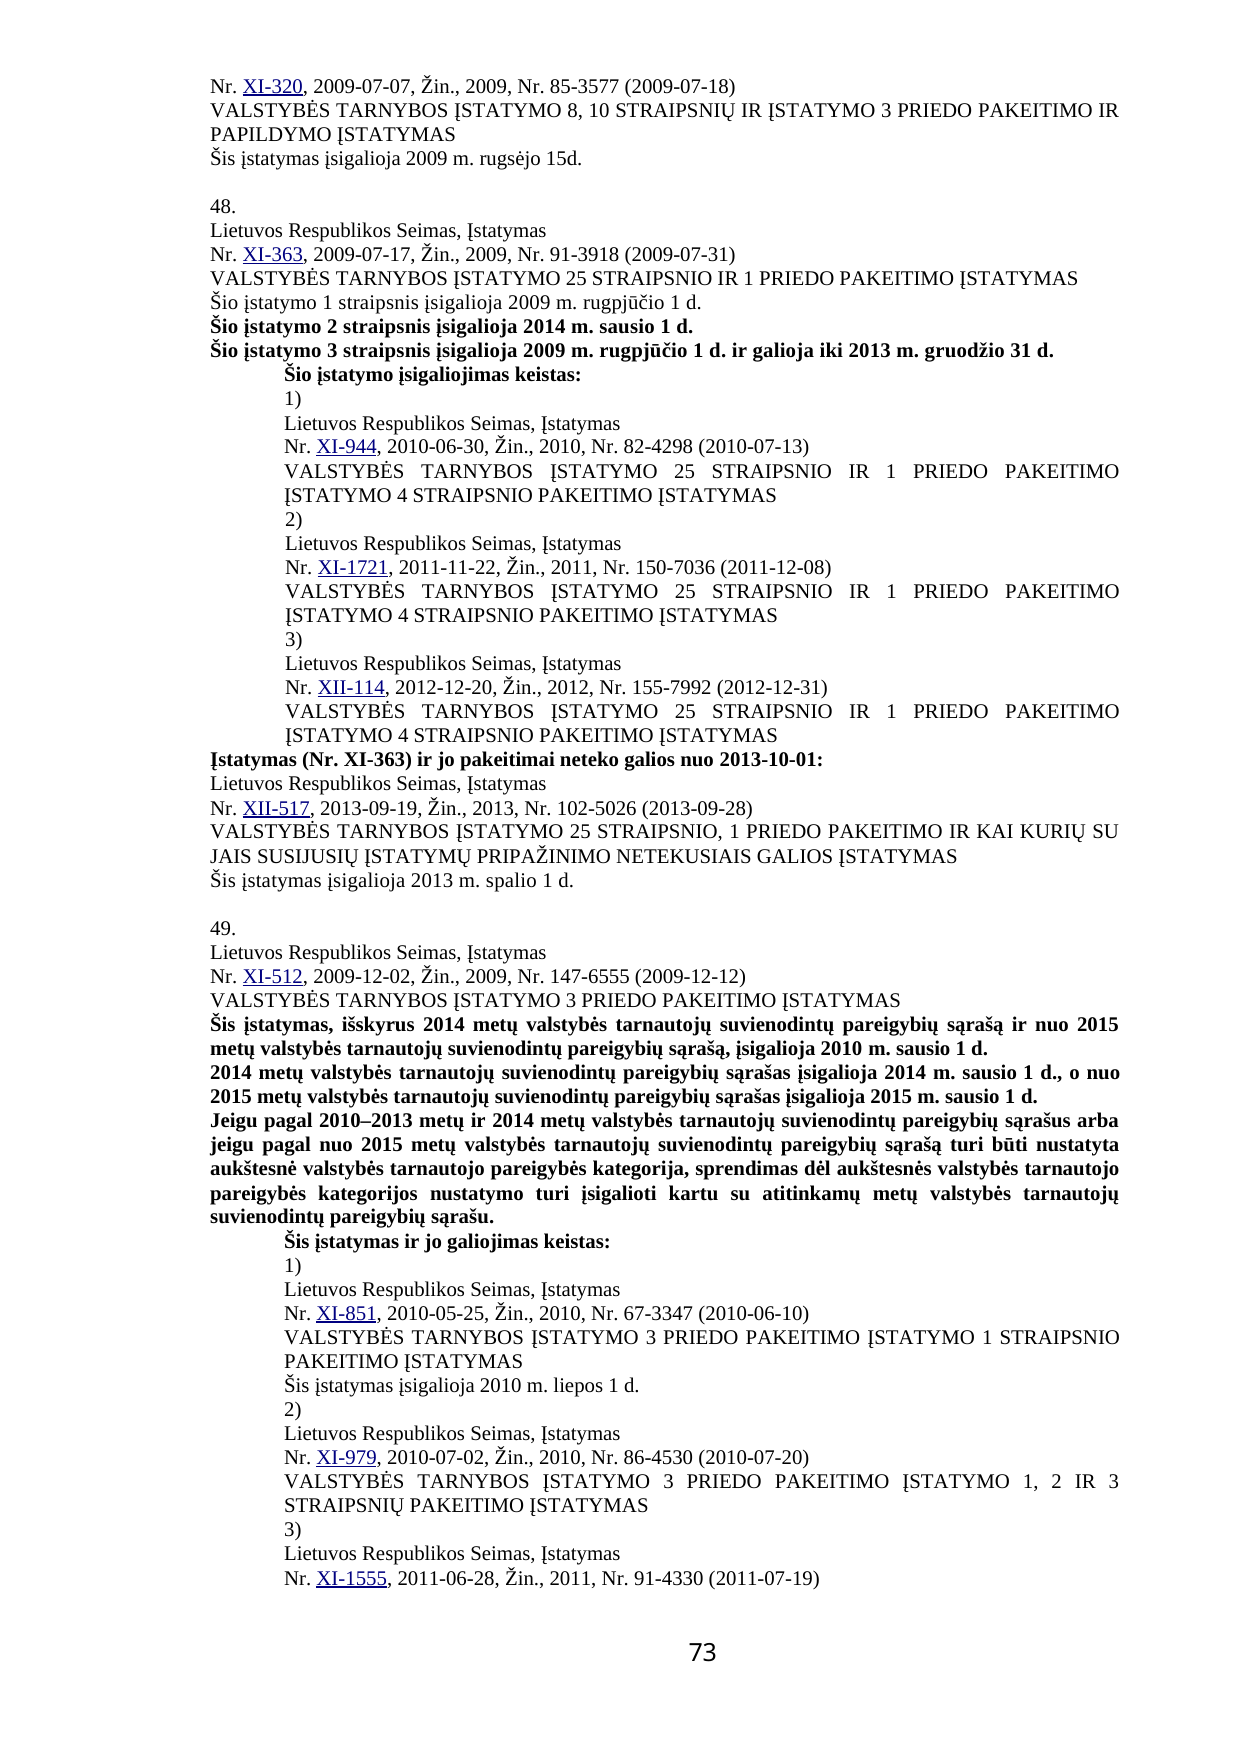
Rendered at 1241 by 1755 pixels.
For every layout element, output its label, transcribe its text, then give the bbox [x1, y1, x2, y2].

text Šis įstatymas ir jo galiojimas keistas: [210, 1228, 1120, 1253]
text Nr. XI-944, 2010-06-30, Žin., 2010, Nr. 82-4298 (2010-07-13) [210, 434, 1120, 458]
text 2) [210, 1397, 1120, 1421]
text Šis įstatymas įsigalioja 2013 m. spalio 1 d. [210, 868, 1120, 892]
text Nr. XI-851, 2010-05-25, Žin., 2010, Nr. 67-3347 (2010-06-10) [210, 1301, 1120, 1325]
text Įstatymas (Nr. XI-363) ir jo pakeitimai neteko galios nuo 2013-10-01: [210, 747, 1120, 771]
text 48. [210, 194, 1120, 218]
text Lietuvos Respublikos Seimas, Įstatymas [210, 218, 1120, 242]
text Nr. XII-114, 2012-12-20, Žin., 2012, Nr. 155-7992 (2012-12-31) [210, 675, 1120, 699]
text 49. [210, 916, 1120, 940]
text Nr. XI-363, 2009-07-17, Žin., 2009, Nr. 91-3918 (2009-07-31) [210, 242, 1120, 266]
text VALSTYBĖS TARNYBOS ĮSTATYMO 3 PRIEDO PAKEITIMO ĮSTATYMO 1, 2 IR 3 STRAIPSNIŲ PAKEITIMO ĮSTATYMAS [284, 1469, 1120, 1517]
text 1) [210, 1253, 1120, 1277]
text VALSTYBĖS TARNYBOS ĮSTATYMO 8, 10 STRAIPSNIŲ IR ĮSTATYMO 3 PRIEDO PAKEITIMO IR PAPILDYMO ĮSTATYMAS [210, 98, 1120, 146]
text Lietuvos Respublikos Seimas, Įstatymas [210, 1421, 1120, 1445]
text 1) [210, 386, 1120, 410]
text Nr. XI-979, 2010-07-02, Žin., 2010, Nr. 86-4530 (2010-07-20) [210, 1445, 1120, 1469]
text Lietuvos Respublikos Seimas, Įstatymas [285, 531, 1120, 555]
text Lietuvos Respublikos Seimas, Įstatymas [210, 410, 1120, 434]
text Šis įstatymas įsigalioja 2009 m. rugsėjo 15d. [210, 146, 1120, 170]
text Lietuvos Respublikos Seimas, Įstatymas [210, 651, 1120, 675]
text Nr. XI-320, 2009-07-07, Žin., 2009, Nr. 85-3577 (2009-07-18) [210, 73, 1120, 98]
text Šio įstatymo įsigaliojimas keistas: [210, 362, 1120, 386]
text VALSTYBĖS TARNYBOS ĮSTATYMO 25 STRAIPSNIO IR 1 PRIEDO PAKEITIMO ĮSTATYMO 4 STRAIPSNIO PAKEITIMO ĮSTATYMAS [285, 579, 1120, 627]
text Jeigu pagal 2010–2013 metų ir 2014 metų valstybės tarnautojų suvienodintų pareigybių sąrašus arba jeigu pagal nuo 2015 metų valstybės tarnautojų suvienodintų pareigybių sąrašą turi būti nustatyta aukštesnė valstybės tarnautojo pareigybės kategorija, sprendimas dėl aukštesnės valstybės tarnautojo pareigybės kategorijos nustatymo turi įsigalioti kartu su atitinkamų metų valstybės tarnautojų suvienodintų pareigybių sąrašu. [210, 1108, 1120, 1228]
text VALSTYBĖS TARNYBOS ĮSTATYMO 3 PRIEDO PAKEITIMO ĮSTATYMO 1 STRAIPSNIO PAKEITIMO ĮSTATYMAS [284, 1325, 1120, 1373]
text Lietuvos Respublikos Seimas, Įstatymas [210, 1277, 1120, 1301]
text Lietuvos Respublikos Seimas, Įstatymas [210, 771, 1120, 795]
text VALSTYBĖS TARNYBOS ĮSTATYMO 25 STRAIPSNIO IR 1 PRIEDO PAKEITIMO ĮSTATYMO 4 STRAIPSNIO PAKEITIMO ĮSTATYMAS [285, 699, 1120, 747]
text Lietuvos Respublikos Seimas, Įstatymas [210, 940, 1120, 964]
text 3) [210, 627, 1120, 651]
text Šio įstatymo 1 straipsnis įsigalioja 2009 m. rugpjūčio 1 d. [210, 290, 1120, 314]
text Šis įstatymas, išskyrus 2014 metų valstybės tarnautojų suvienodintų pareigybių sąrašą ir nuo 2015 metų valstybės tarnautojų suvienodintų pareigybių sąrašą, įsigalioja 2010 m. sausio 1 d. [210, 1012, 1120, 1060]
text VALSTYBĖS TARNYBOS ĮSTATYMO 3 PRIEDO PAKEITIMO ĮSTATYMAS [210, 988, 1120, 1012]
text Šis įstatymas įsigalioja 2010 m. liepos 1 d. [210, 1373, 1120, 1397]
text VALSTYBĖS TARNYBOS ĮSTATYMO 25 STRAIPSNIO IR 1 PRIEDO PAKEITIMO ĮSTATYMAS [210, 266, 1120, 290]
text 2014 metų valstybės tarnautojų suvienodintų pareigybių sąrašas įsigalioja 2014 m. sausio 1 d., o nuo 2015 metų valstybės tarnautojų suvienodintų pareigybių sąrašas įsigalioja 2015 m. sausio 1 d. [210, 1060, 1120, 1108]
text Nr. XI-512, 2009-12-02, Žin., 2009, Nr. 147-6555 (2009-12-12) [210, 964, 1120, 988]
text VALSTYBĖS TARNYBOS ĮSTATYMO 25 STRAIPSNIO, 1 PRIEDO PAKEITIMO IR KAI KURIŲ SU JAIS SUSIJUSIŲ ĮSTATYMŲ PRIPAŽINIMO NETEKUSIAIS GALIOS ĮSTATYMAS [210, 819, 1120, 868]
text 2) [285, 507, 1120, 531]
text Šio įstatymo 2 straipsnis įsigalioja 2014 m. sausio 1 d. [210, 314, 1120, 338]
text Šio įstatymo 3 straipsnis įsigalioja 2009 m. rugpjūčio 1 d. ir galioja iki 2013 m. gruodžio 31 d. [210, 338, 1120, 362]
text VALSTYBĖS TARNYBOS ĮSTATYMO 25 STRAIPSNIO IR 1 PRIEDO PAKEITIMO ĮSTATYMO 4 STRAIPSNIO PAKEITIMO ĮSTATYMAS [284, 458, 1120, 507]
text Nr. XI-1721, 2011-11-22, Žin., 2011, Nr. 150-7036 (2011-12-08) [285, 555, 1120, 579]
text Nr. XI-1555, 2011-06-28, Žin., 2011, Nr. 91-4330 (2011-07-19) [210, 1565, 1120, 1589]
text Nr. XII-517, 2013-09-19, Žin., 2013, Nr. 102-5026 (2013-09-28) [210, 795, 1120, 819]
text 3) [210, 1517, 1120, 1541]
text Lietuvos Respublikos Seimas, Įstatymas [210, 1541, 1120, 1565]
